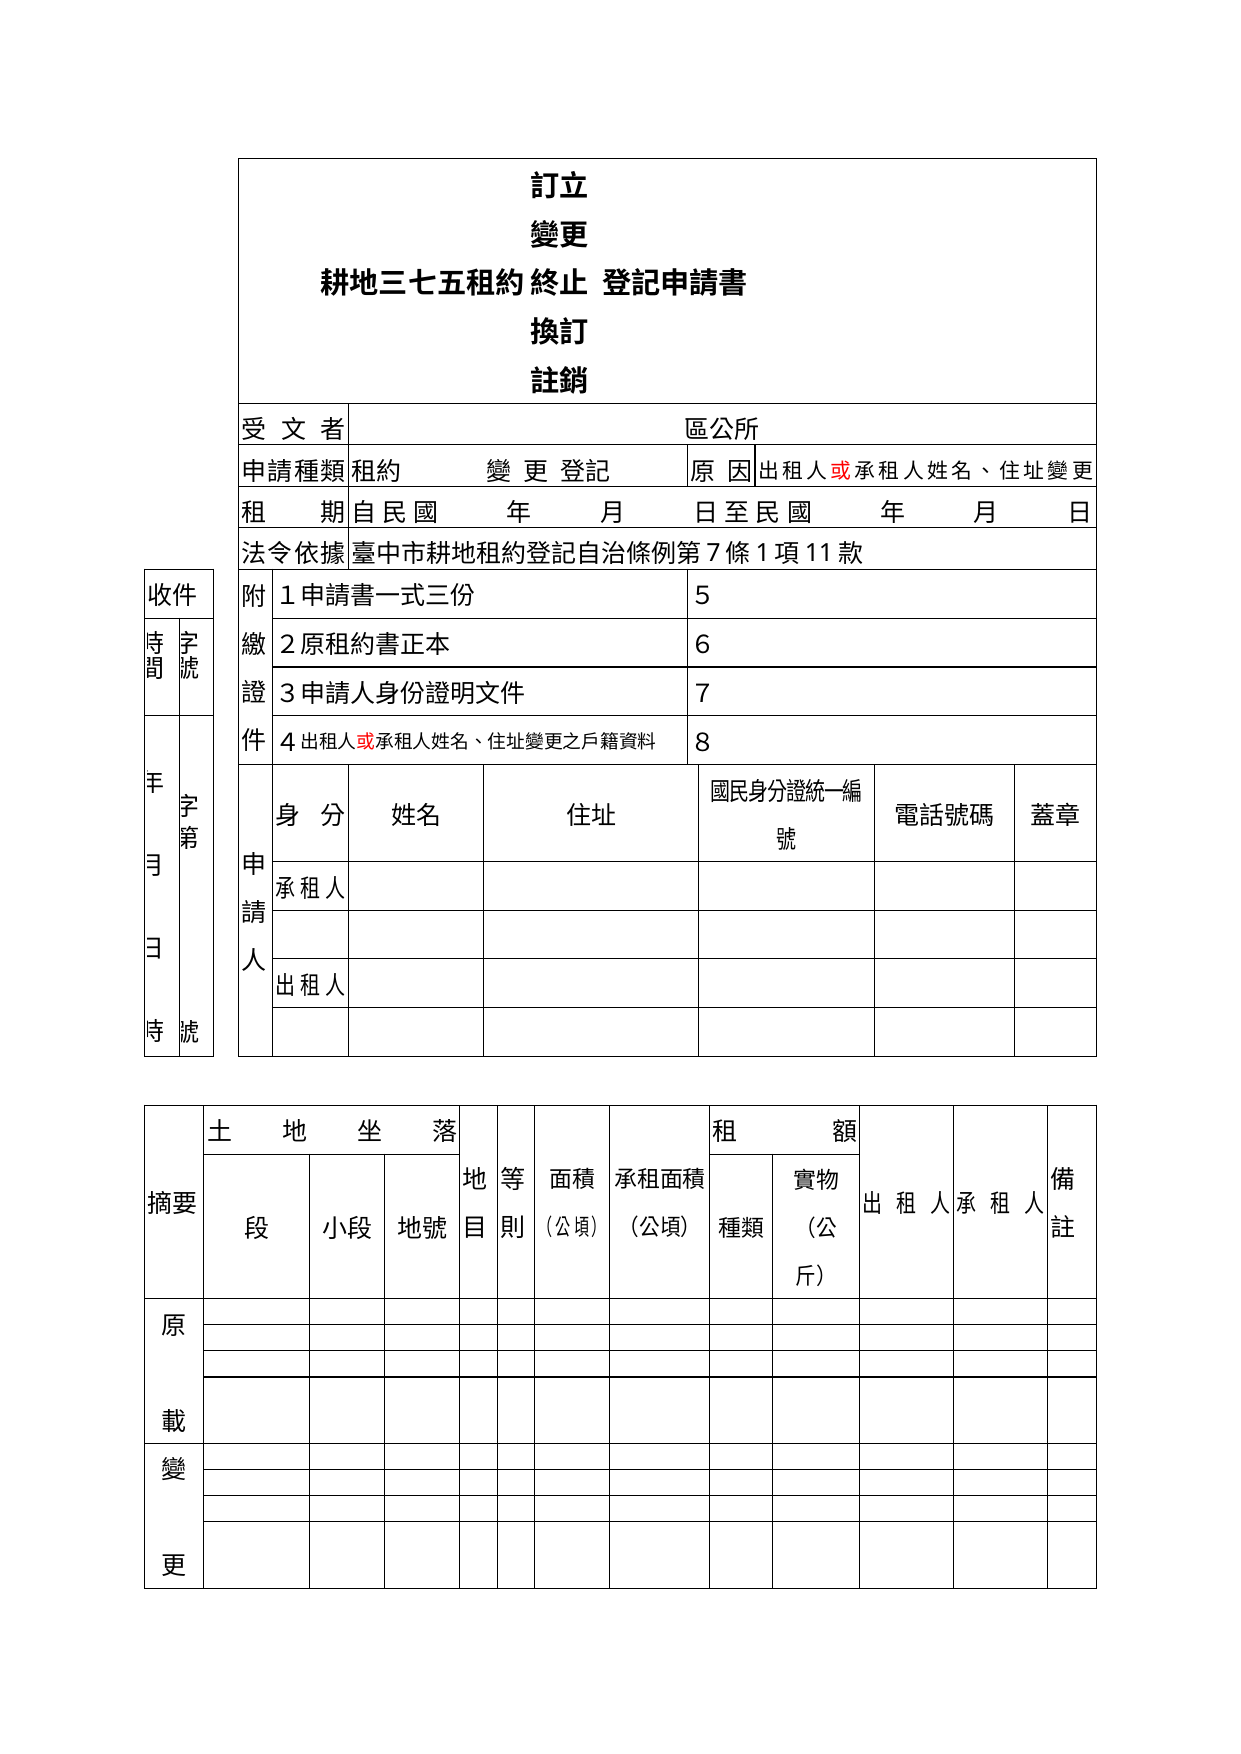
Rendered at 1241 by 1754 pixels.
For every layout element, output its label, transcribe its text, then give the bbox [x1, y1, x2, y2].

table_cell [460, 1378, 497, 1443]
table_cell [273, 1008, 348, 1056]
table_cell [1048, 1496, 1096, 1521]
table_cell 區公所 [349, 404, 1096, 444]
table_cell [144, 403, 214, 444]
table_header 土地坐落 [204, 1106, 459, 1153]
table_cell [535, 1299, 609, 1324]
table_cell [498, 1378, 534, 1443]
table_cell [710, 1378, 772, 1443]
table_cell [1048, 1378, 1096, 1443]
table_header 備註 [1048, 1106, 1096, 1298]
table_cell [610, 1496, 709, 1521]
table_cell [699, 959, 874, 1007]
table_cell 姓名 [349, 765, 483, 861]
table_cell [954, 1496, 1047, 1521]
table_cell [484, 862, 698, 910]
table_cell 法令依據 [239, 528, 348, 568]
table_cell [460, 1496, 497, 1521]
table_cell 終止 [528, 256, 599, 305]
table_cell 電話號碼 [875, 765, 1014, 861]
table_cell [498, 1325, 534, 1350]
table_cell [773, 1496, 859, 1521]
table_cell [204, 1496, 309, 1521]
table_cell [875, 911, 1014, 958]
table_cell 身分 [273, 765, 348, 861]
table_cell [144, 305, 214, 354]
table_cell [1048, 1470, 1096, 1495]
table_cell [610, 1522, 709, 1588]
table_cell [214, 910, 238, 958]
table_cell [875, 959, 1014, 1007]
table_cell 變更 [483, 445, 551, 486]
table_cell 附繳證件 [239, 570, 272, 764]
table_cell [214, 305, 238, 354]
table_cell 字號 [180, 619, 213, 715]
table_cell [773, 1522, 859, 1588]
table_cell [1015, 1008, 1096, 1056]
table_cell [214, 715, 238, 764]
table_cell [954, 1378, 1047, 1443]
table_cell [385, 1496, 459, 1521]
table_cell [1015, 959, 1096, 1007]
table_cell [875, 862, 1014, 910]
table_cell [773, 1470, 859, 1495]
table_cell [204, 1470, 309, 1495]
table_cell [310, 1522, 384, 1588]
table_cell 種類 [710, 1155, 772, 1298]
table_cell [385, 1378, 459, 1443]
table_cell [349, 1008, 483, 1056]
table_cell [214, 354, 238, 403]
table_cell [710, 1299, 772, 1324]
table_cell [385, 1444, 459, 1469]
table_cell [773, 1444, 859, 1469]
table_cell 註銷 [528, 354, 599, 403]
table_cell [144, 256, 214, 305]
table_cell [860, 1444, 953, 1469]
table_cell [385, 1325, 459, 1350]
table_cell [204, 1522, 309, 1588]
table_cell [699, 1008, 874, 1056]
table_cell [773, 1351, 859, 1376]
table_cell [214, 764, 238, 861]
table_cell 蓋章 [1015, 765, 1096, 861]
table_cell [954, 1522, 1047, 1588]
table_cell [1048, 1325, 1096, 1350]
table_header 耕地三七五租約 [239, 159, 527, 403]
table_cell 變 更 [145, 1444, 203, 1588]
table_cell [484, 959, 698, 1007]
table_cell [310, 1378, 384, 1443]
table_cell 原因 [688, 445, 754, 486]
table_cell ４出租人或承租人姓名、住址變更之戶籍資料 [273, 716, 687, 764]
table_cell 字第 號 [180, 716, 213, 1056]
table_header 地目 [460, 1106, 497, 1298]
table_cell [773, 1299, 859, 1324]
table_cell [214, 527, 238, 568]
table_cell 出租人 [273, 959, 348, 1007]
table_cell [385, 1299, 459, 1324]
table_cell 住址 [484, 765, 698, 861]
table_cell [619, 445, 687, 486]
table_cell [484, 1008, 698, 1056]
table_cell [860, 1299, 953, 1324]
table_cell １申請書一式三份 [273, 570, 687, 617]
table_cell [144, 527, 214, 568]
table_cell [385, 1522, 459, 1588]
table_cell [214, 486, 238, 527]
table_cell [385, 1470, 459, 1495]
table_cell 申請人 [239, 765, 272, 1056]
table_cell [204, 1378, 309, 1443]
table_cell [498, 1444, 534, 1469]
table_cell [699, 862, 874, 910]
table_cell [214, 958, 238, 1007]
table_cell [349, 911, 483, 958]
table_cell ６ [688, 619, 1096, 666]
table_cell [875, 1008, 1014, 1056]
table_cell [214, 569, 238, 617]
table_cell [954, 1444, 1047, 1469]
table_cell [710, 1470, 772, 1495]
table_cell [954, 1351, 1047, 1376]
table_cell 租期 [239, 487, 348, 527]
table_header 出租人 [860, 1106, 953, 1298]
table_cell [954, 1325, 1047, 1350]
table_cell 變更 [528, 207, 599, 256]
table_cell [144, 444, 214, 486]
table_cell 收件 [145, 570, 213, 617]
table_cell 國民身分證統一編號 [699, 765, 874, 861]
table_cell [710, 1522, 772, 1588]
table_cell [710, 1496, 772, 1521]
table_cell ７ [688, 668, 1096, 715]
table_cell [1015, 911, 1096, 958]
table_cell [460, 1444, 497, 1469]
table_cell 租約 [349, 445, 483, 486]
table_header [214, 158, 238, 207]
table_cell [710, 1351, 772, 1376]
table_cell 段 [204, 1155, 309, 1298]
table_cell [954, 1470, 1047, 1495]
table_cell [860, 1522, 953, 1588]
table_cell [144, 207, 214, 256]
table_cell [144, 354, 214, 403]
table_cell [214, 618, 238, 666]
table_cell [214, 256, 238, 305]
table_cell 實物 （公斤） [773, 1155, 859, 1298]
table_cell 自民國 年 月 日至民國 年 月 日 [349, 487, 1096, 527]
table_cell [710, 1325, 772, 1350]
table_cell [273, 911, 348, 958]
table_cell [385, 1351, 459, 1376]
table_cell [860, 1378, 953, 1443]
table_cell [710, 1444, 772, 1469]
table_cell [310, 1444, 384, 1469]
table_cell [460, 1351, 497, 1376]
table_cell [535, 1351, 609, 1376]
table_cell [204, 1444, 309, 1469]
table_header 摘要 [145, 1106, 203, 1298]
table_cell 登記 [551, 445, 619, 486]
table_cell [610, 1444, 709, 1469]
table_cell [498, 1496, 534, 1521]
table_cell 臺中市耕地租約登記自治條例第7條1項11款 [349, 528, 1096, 568]
table_cell [860, 1470, 953, 1495]
table_cell [310, 1470, 384, 1495]
table_cell [460, 1470, 497, 1495]
table_cell ３申請人身份證明文件 [273, 668, 687, 715]
table_cell [204, 1351, 309, 1376]
table_header 租額 [710, 1106, 859, 1153]
table_cell [860, 1351, 953, 1376]
table_cell [860, 1325, 953, 1350]
table_header [144, 158, 214, 207]
table_cell 申請種類 [239, 445, 348, 486]
table_cell 換訂 [528, 305, 599, 354]
table_cell [699, 911, 874, 958]
table_cell [204, 1299, 309, 1324]
table_cell [214, 403, 238, 444]
table_header 訂立 [528, 159, 599, 207]
table_cell [954, 1299, 1047, 1324]
table_cell [460, 1325, 497, 1350]
table_cell [484, 911, 698, 958]
table_cell [460, 1522, 497, 1588]
table_cell [144, 486, 214, 527]
table_cell [214, 1007, 238, 1056]
table_cell 地號 [385, 1155, 459, 1298]
table_cell [1048, 1522, 1096, 1588]
table_cell 時間 [145, 619, 179, 715]
table_cell [610, 1470, 709, 1495]
table_cell [214, 666, 238, 715]
table_header 等則 [498, 1106, 534, 1298]
table_cell [610, 1325, 709, 1350]
table_cell [860, 1496, 953, 1521]
table_cell 受文者 [239, 404, 348, 444]
table_cell 原 載 [145, 1299, 203, 1443]
table_cell [214, 444, 238, 486]
table_cell [610, 1351, 709, 1376]
table_cell [498, 1299, 534, 1324]
table_cell [1048, 1351, 1096, 1376]
table_cell ８ [688, 716, 1096, 764]
table_header 承租面積 （公頃） [610, 1106, 709, 1298]
table_cell 承租人 [273, 862, 348, 910]
table_cell 小段 [310, 1155, 384, 1298]
table_cell [214, 861, 238, 910]
table_cell [773, 1378, 859, 1443]
table_cell [610, 1299, 709, 1324]
table_header 承租人 [954, 1106, 1047, 1298]
table_cell 年 月 日 時 [145, 716, 179, 1056]
table_cell [310, 1496, 384, 1521]
table_cell [535, 1496, 609, 1521]
table_cell [1048, 1299, 1096, 1324]
table_cell [535, 1444, 609, 1469]
table_cell [535, 1378, 609, 1443]
table_cell [1048, 1444, 1096, 1469]
table_cell [610, 1378, 709, 1443]
table_cell 出租人或承租人姓名、住址變更 [756, 445, 1096, 486]
table_cell [498, 1522, 534, 1588]
table_cell [773, 1325, 859, 1350]
table_cell [1015, 862, 1096, 910]
table_cell ２原租約書正本 [273, 619, 687, 666]
table_cell [349, 862, 483, 910]
table_cell [214, 207, 238, 256]
table_cell [498, 1470, 534, 1495]
table_header 面積 （公頃） [535, 1106, 609, 1298]
table_cell [310, 1299, 384, 1324]
table_cell [310, 1351, 384, 1376]
table_cell [535, 1325, 609, 1350]
table_cell [349, 959, 483, 1007]
table_cell [460, 1299, 497, 1324]
table_cell [535, 1522, 609, 1588]
table_cell ５ [688, 570, 1096, 617]
table_cell [535, 1470, 609, 1495]
table_header 登記申請書 [599, 159, 1096, 403]
table_cell [204, 1325, 309, 1350]
table_cell [498, 1351, 534, 1376]
table_cell [310, 1325, 384, 1350]
